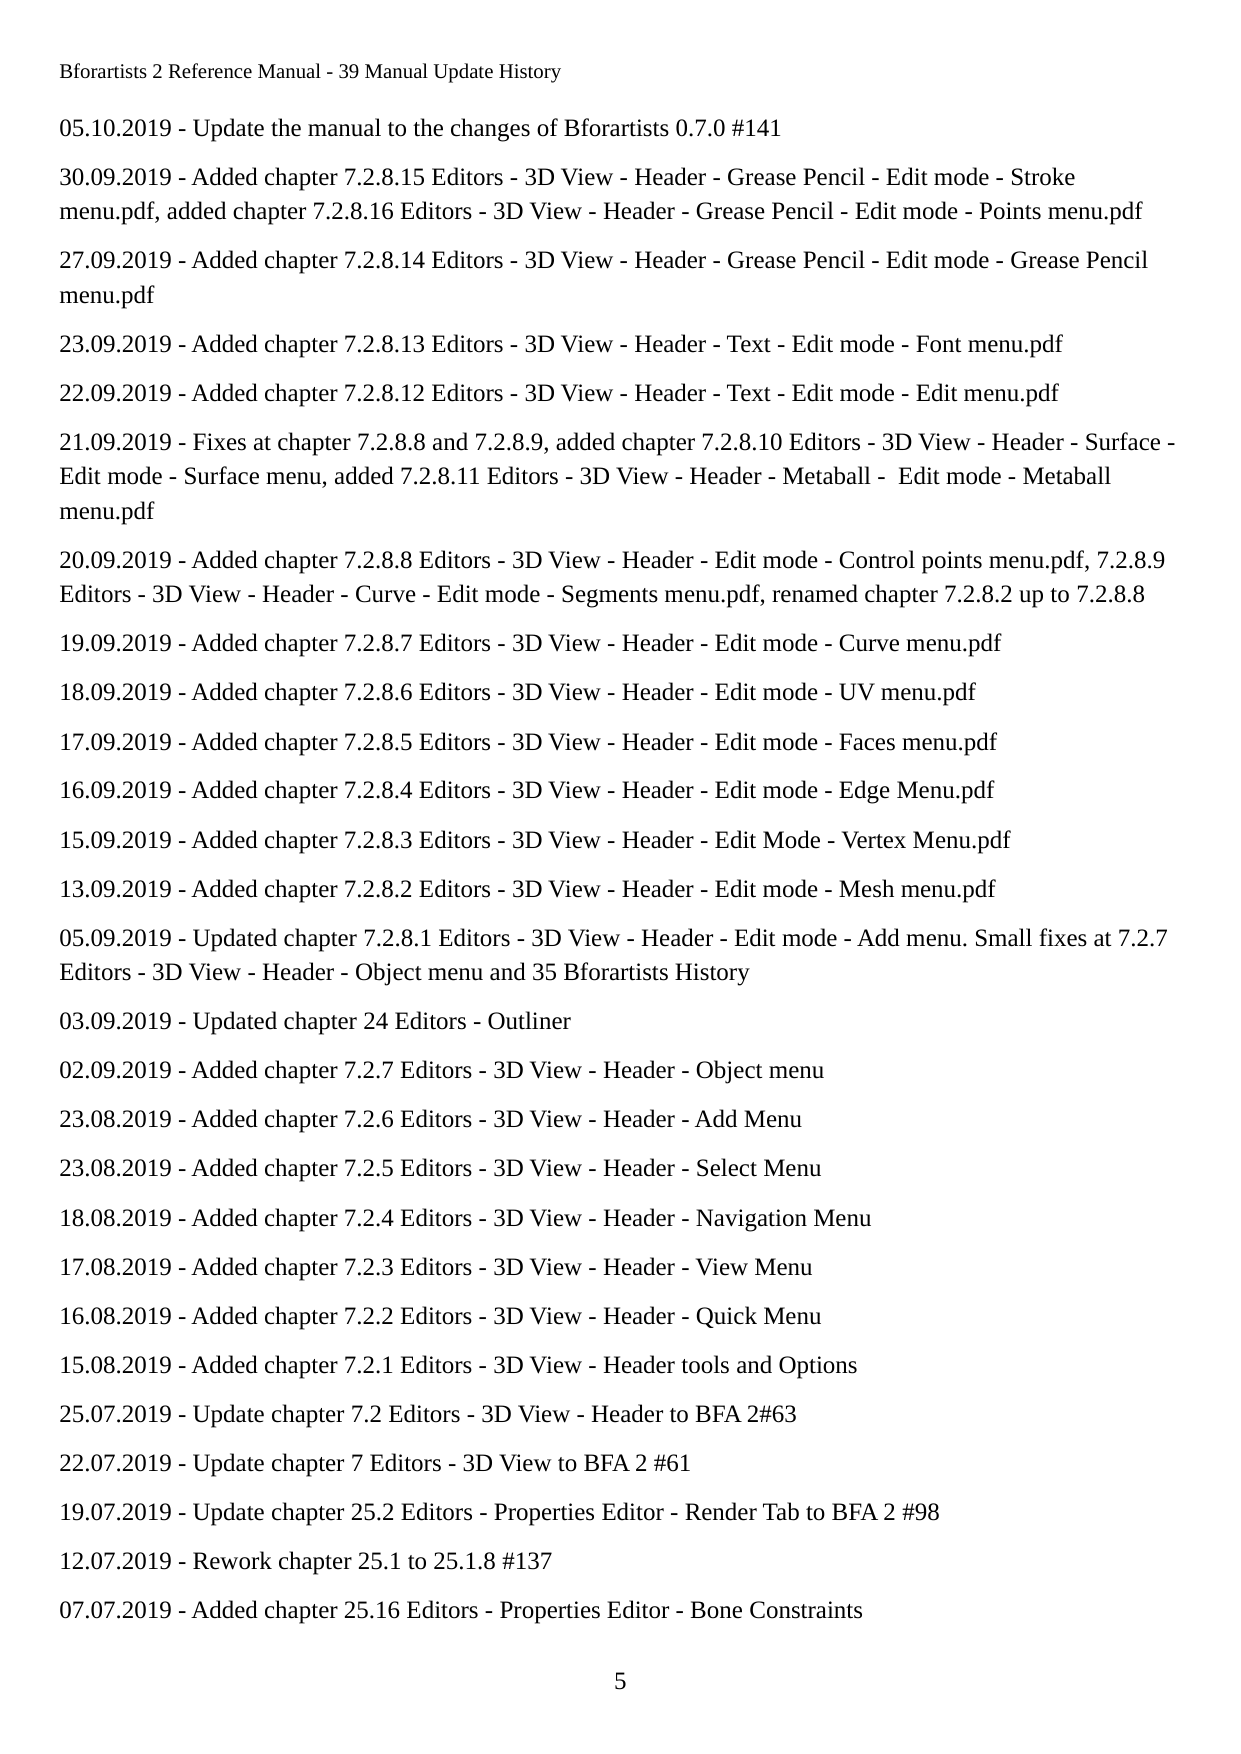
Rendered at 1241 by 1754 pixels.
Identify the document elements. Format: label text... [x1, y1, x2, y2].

text 07.07.2019 - Added chapter 25.16 Editors - Properties Editor - Bone Constraints [59, 1595, 1181, 1624]
text 05.09.2019 - Updated chapter 7.2.8.1 Editors - 3D View - Header - Edit mode - Add menu. Small fixes at 7.2.7 Editors - 3D View - Header - Object menu and 35 Bforartists History [59, 923, 1181, 986]
text 03.09.2019 - Updated chapter 24 Editors - Outliner [59, 1006, 1181, 1035]
text 22.07.2019 - Update chapter 7 Editors - 3D View to BFA 2 #61 [59, 1448, 1181, 1477]
text 23.08.2019 - Added chapter 7.2.5 Editors - 3D View - Header - Select Menu [59, 1153, 1181, 1182]
text 19.09.2019 - Added chapter 7.2.8.7 Editors - 3D View - Header - Edit mode - Curve menu.pdf [59, 628, 1181, 657]
text 05.10.2019 - Update the manual to the changes of Bforartists 0.7.0 #141 [59, 113, 1181, 141]
text 18.08.2019 - Added chapter 7.2.4 Editors - 3D View - Header - Navigation Menu [59, 1203, 1181, 1231]
text 12.07.2019 - Rework chapter 25.1 to 25.1.8 #137 [59, 1546, 1181, 1575]
text 16.08.2019 - Added chapter 7.2.2 Editors - 3D View - Header - Quick Menu [59, 1301, 1181, 1329]
text 30.09.2019 - Added chapter 7.2.8.15 Editors - 3D View - Header - Grease Pencil - Edit mode - Stroke menu.pdf, added chapter 7.2.8.16 Editors - 3D View - Header - Grease Pencil - Edit mode - Points menu.pdf [59, 162, 1181, 225]
text 02.09.2019 - Added chapter 7.2.7 Editors - 3D View - Header - Object menu [59, 1055, 1181, 1084]
text 23.08.2019 - Added chapter 7.2.6 Editors - 3D View - Header - Add Menu [59, 1104, 1181, 1133]
text 19.07.2019 - Update chapter 25.2 Editors - Properties Editor - Render Tab to BFA 2 #98 [59, 1497, 1181, 1526]
text 13.09.2019 - Added chapter 7.2.8.2 Editors - 3D View - Header - Edit mode - Mesh menu.pdf [59, 874, 1181, 902]
text 18.09.2019 - Added chapter 7.2.8.6 Editors - 3D View - Header - Edit mode - UV menu.pdf [59, 677, 1181, 706]
text 27.09.2019 - Added chapter 7.2.8.14 Editors - 3D View - Header - Grease Pencil - Edit mode - Grease Pencil menu.pdf [59, 245, 1181, 308]
text 17.09.2019 - Added chapter 7.2.8.5 Editors - 3D View - Header - Edit mode - Faces menu.pdf [59, 727, 1181, 755]
text 16.09.2019 - Added chapter 7.2.8.4 Editors - 3D View - Header - Edit mode - Edge Menu.pdf [59, 776, 1181, 804]
text 23.09.2019 - Added chapter 7.2.8.13 Editors - 3D View - Header - Text - Edit mode - Font menu.pdf [59, 329, 1181, 357]
text 22.09.2019 - Added chapter 7.2.8.12 Editors - 3D View - Header - Text - Edit mode - Edit menu.pdf [59, 378, 1181, 407]
text 17.08.2019 - Added chapter 7.2.3 Editors - 3D View - Header - View Menu [59, 1252, 1181, 1280]
text 20.09.2019 - Added chapter 7.2.8.8 Editors - 3D View - Header - Edit mode - Control points menu.pdf, 7.2.8.9 Editors - 3D View - Header - Curve - Edit mode - Segments menu.pdf, renamed chapter 7.2.8.2 up to 7.2.8.8 [59, 545, 1181, 608]
text 15.08.2019 - Added chapter 7.2.1 Editors - 3D View - Header tools and Options [59, 1350, 1181, 1378]
text 25.07.2019 - Update chapter 7.2 Editors - 3D View - Header to BFA 2#63 [59, 1399, 1181, 1428]
text 21.09.2019 - Fixes at chapter 7.2.8.8 and 7.2.8.9, added chapter 7.2.8.10 Editors - 3D View - Header - Surface - Edit mode - Surface menu, added 7.2.8.11 Editors - 3D View - Header - Metaball - Edit mode - Metaball menu.pdf [59, 427, 1181, 524]
text 15.09.2019 - Added chapter 7.2.8.3 Editors - 3D View - Header - Edit Mode - Vertex Menu.pdf [59, 825, 1181, 853]
